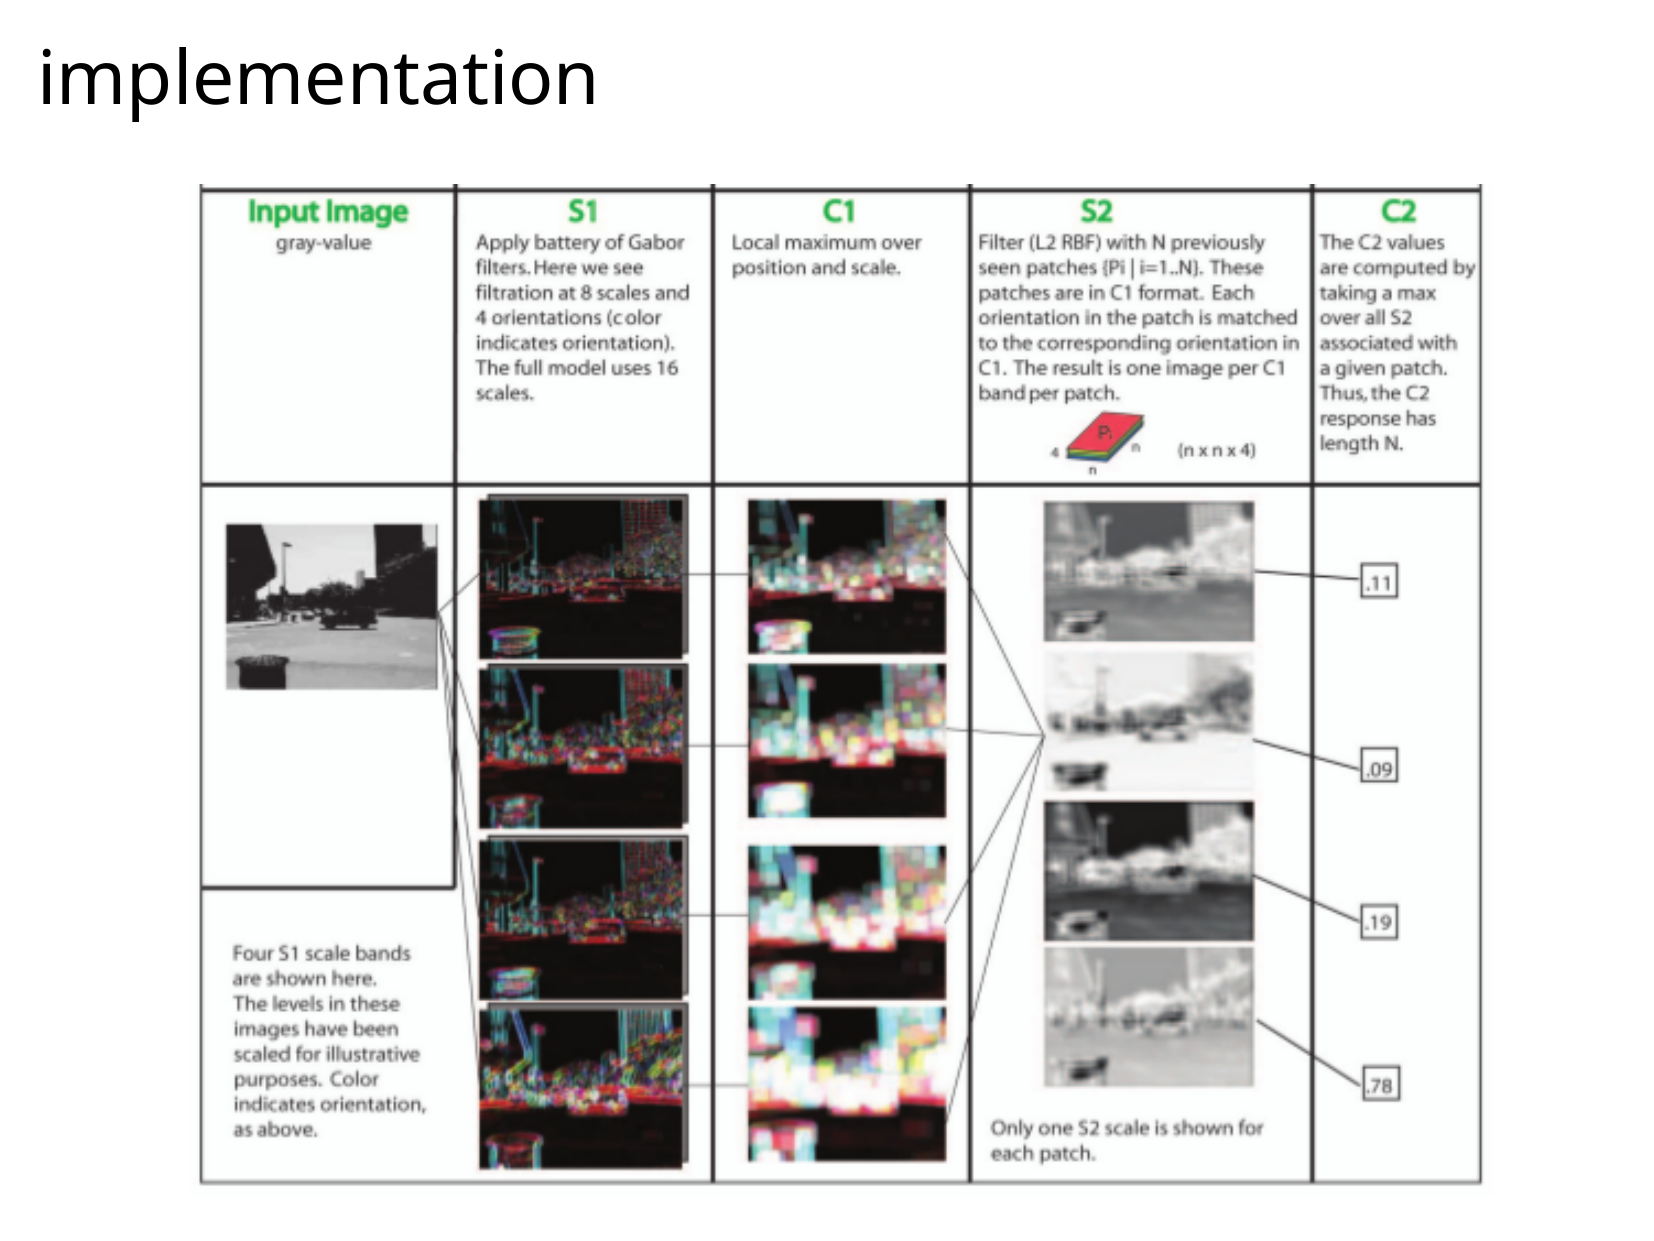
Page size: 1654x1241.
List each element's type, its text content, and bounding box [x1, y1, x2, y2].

picture [174, 184, 1522, 1197]
title implementation [37, 0, 1613, 151]
